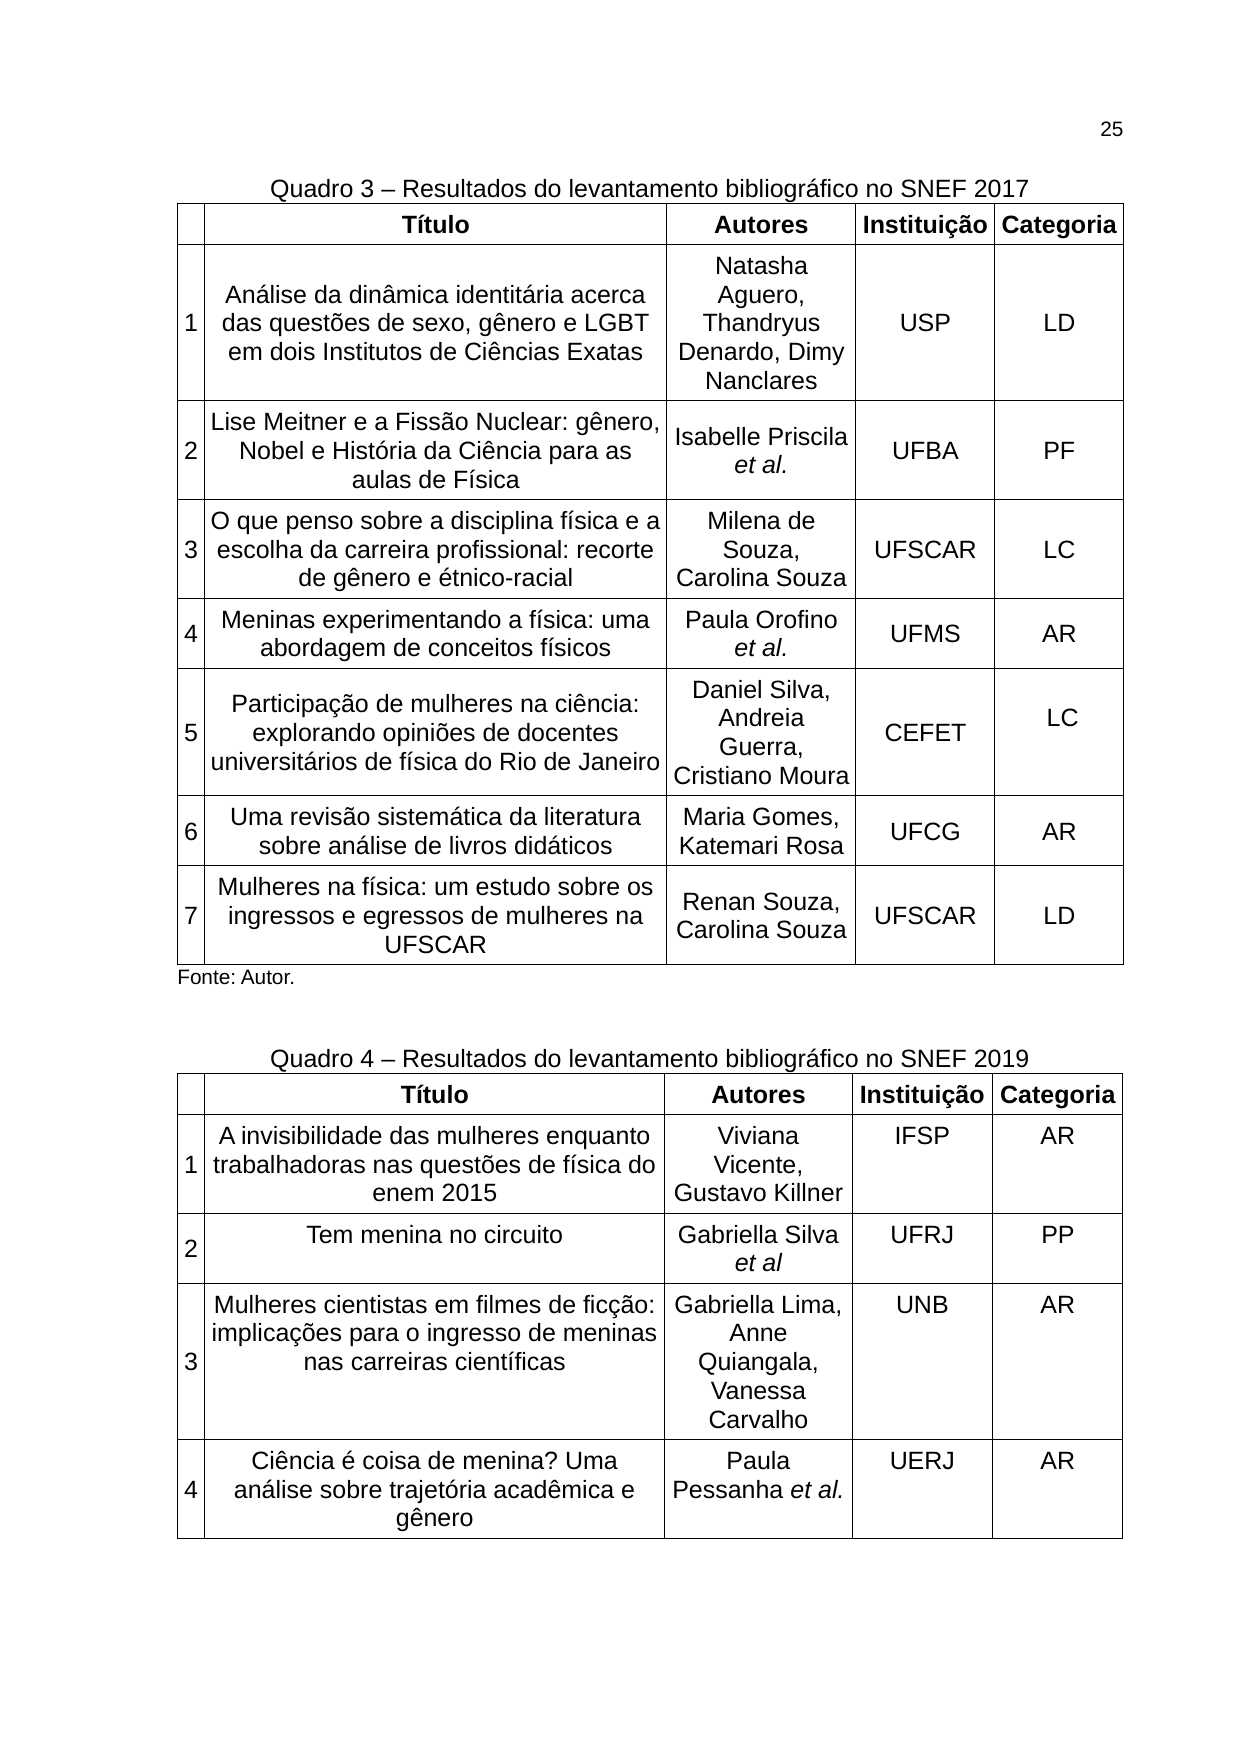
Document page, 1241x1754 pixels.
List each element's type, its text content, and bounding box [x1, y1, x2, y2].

table_header Instituição [856, 204, 994, 244]
table_cell 2 [178, 401, 204, 499]
table_cell UFBA [856, 401, 994, 499]
table_cell O que penso sobre a disciplina física e a escolha da carreira profissional: recorte de gênero e étnico-racial [205, 500, 666, 598]
table_cell UFSCAR [856, 866, 994, 964]
table_cell Análise da dinâmica identitária acerca das questões de sexo, gênero e LGBT em dois Institutos de Ciências Exatas [205, 245, 666, 400]
table_cell Viviana Vicente, Gustavo Killner [665, 1115, 852, 1213]
table_cell Maria Gomes, Katemari Rosa [667, 796, 855, 865]
table_cell Ciência é coisa de menina? Uma análise sobre trajetória acadêmica e gênero [205, 1440, 664, 1538]
table_header Título [205, 204, 666, 244]
table_cell Milena de Souza, Carolina Souza [667, 500, 855, 598]
table_cell AR [995, 599, 1123, 668]
table_cell IFSP [853, 1115, 992, 1213]
table_cell 5 [178, 669, 204, 795]
table_header Autores [665, 1074, 852, 1114]
table_cell 7 [178, 866, 204, 964]
table_cell Paula Pessanha et al. [665, 1440, 852, 1538]
table_cell Mulheres na física: um estudo sobre os ingressos e egressos de mulheres na UFSCAR [205, 866, 666, 964]
table_cell Mulheres cientistas em filmes de ficção: implicações para o ingresso de meninas nas carreiras científicas [205, 1284, 664, 1439]
table_header Autores [667, 204, 855, 244]
table_cell Tem menina no circuito [205, 1214, 664, 1283]
table_cell Gabriella Silva et al [665, 1214, 852, 1283]
table_cell UFRJ [853, 1214, 992, 1283]
text Fonte: Autor. [177, 965, 1123, 989]
table_cell 3 [178, 1284, 204, 1439]
table_cell UFSCAR [856, 500, 994, 598]
table_cell 1 [178, 1115, 204, 1213]
table_cell Paula Orofino et al. [667, 599, 855, 668]
table_cell Uma revisão sistemática da literatura sobre análise de livros didáticos [205, 796, 666, 865]
table_header Categoria [995, 204, 1123, 244]
table_cell 2 [178, 1214, 204, 1283]
table_cell 3 [178, 500, 204, 598]
text Quadro 3 – Resultados do levantamento bibliográfico no SNEF 2017 [177, 174, 1123, 203]
table_header [178, 1074, 204, 1114]
table_cell Daniel Silva, Andreia Guerra, Cristiano Moura [667, 669, 855, 795]
table_cell AR [993, 1115, 1122, 1213]
table_cell UERJ [853, 1440, 992, 1538]
table_cell Lise Meitner e a Fissão Nuclear: gênero, Nobel e História da Ciência para as aulas de Física [205, 401, 666, 499]
table_cell UNB [853, 1284, 992, 1439]
table_cell PP [993, 1214, 1122, 1283]
table_cell Isabelle Priscila et al. [667, 401, 855, 499]
table_cell PF [995, 401, 1123, 499]
table_cell LD [995, 245, 1123, 400]
table_cell CEFET [856, 669, 994, 795]
table_cell Meninas experimentando a física: uma abordagem de conceitos físicos [205, 599, 666, 668]
table_cell UFMS [856, 599, 994, 668]
table_cell AR [993, 1440, 1122, 1538]
text Quadro 4 – Resultados do levantamento bibliográfico no SNEF 2019 [177, 1044, 1123, 1073]
table_cell Renan Souza, Carolina Souza [667, 866, 855, 964]
table_cell A invisibilidade das mulheres enquanto trabalhadoras nas questões de física do enem 2015 [205, 1115, 664, 1213]
table_header Instituição [853, 1074, 992, 1114]
table_cell LD [995, 866, 1123, 964]
table_cell Gabriella Lima, Anne Quiangala, Vanessa Carvalho [665, 1284, 852, 1439]
table_header Título [205, 1074, 664, 1114]
table_cell USP [856, 245, 994, 400]
table_cell Natasha Aguero, Thandryus Denardo, Dimy Nanclares [667, 245, 855, 400]
table_cell Participação de mulheres na ciência: explorando opiniões de docentes universitários de física do Rio de Janeiro [205, 669, 666, 795]
table_cell 6 [178, 796, 204, 865]
table_cell 4 [178, 599, 204, 668]
table_header Categoria [993, 1074, 1122, 1114]
table_cell 4 [178, 1440, 204, 1538]
table_cell AR [995, 796, 1123, 865]
table_cell LC [995, 500, 1123, 598]
table_header [178, 204, 204, 244]
table_cell LC [995, 669, 1123, 795]
table_cell AR [993, 1284, 1122, 1439]
table_cell UFCG [856, 796, 994, 865]
table_cell 1 [178, 245, 204, 400]
